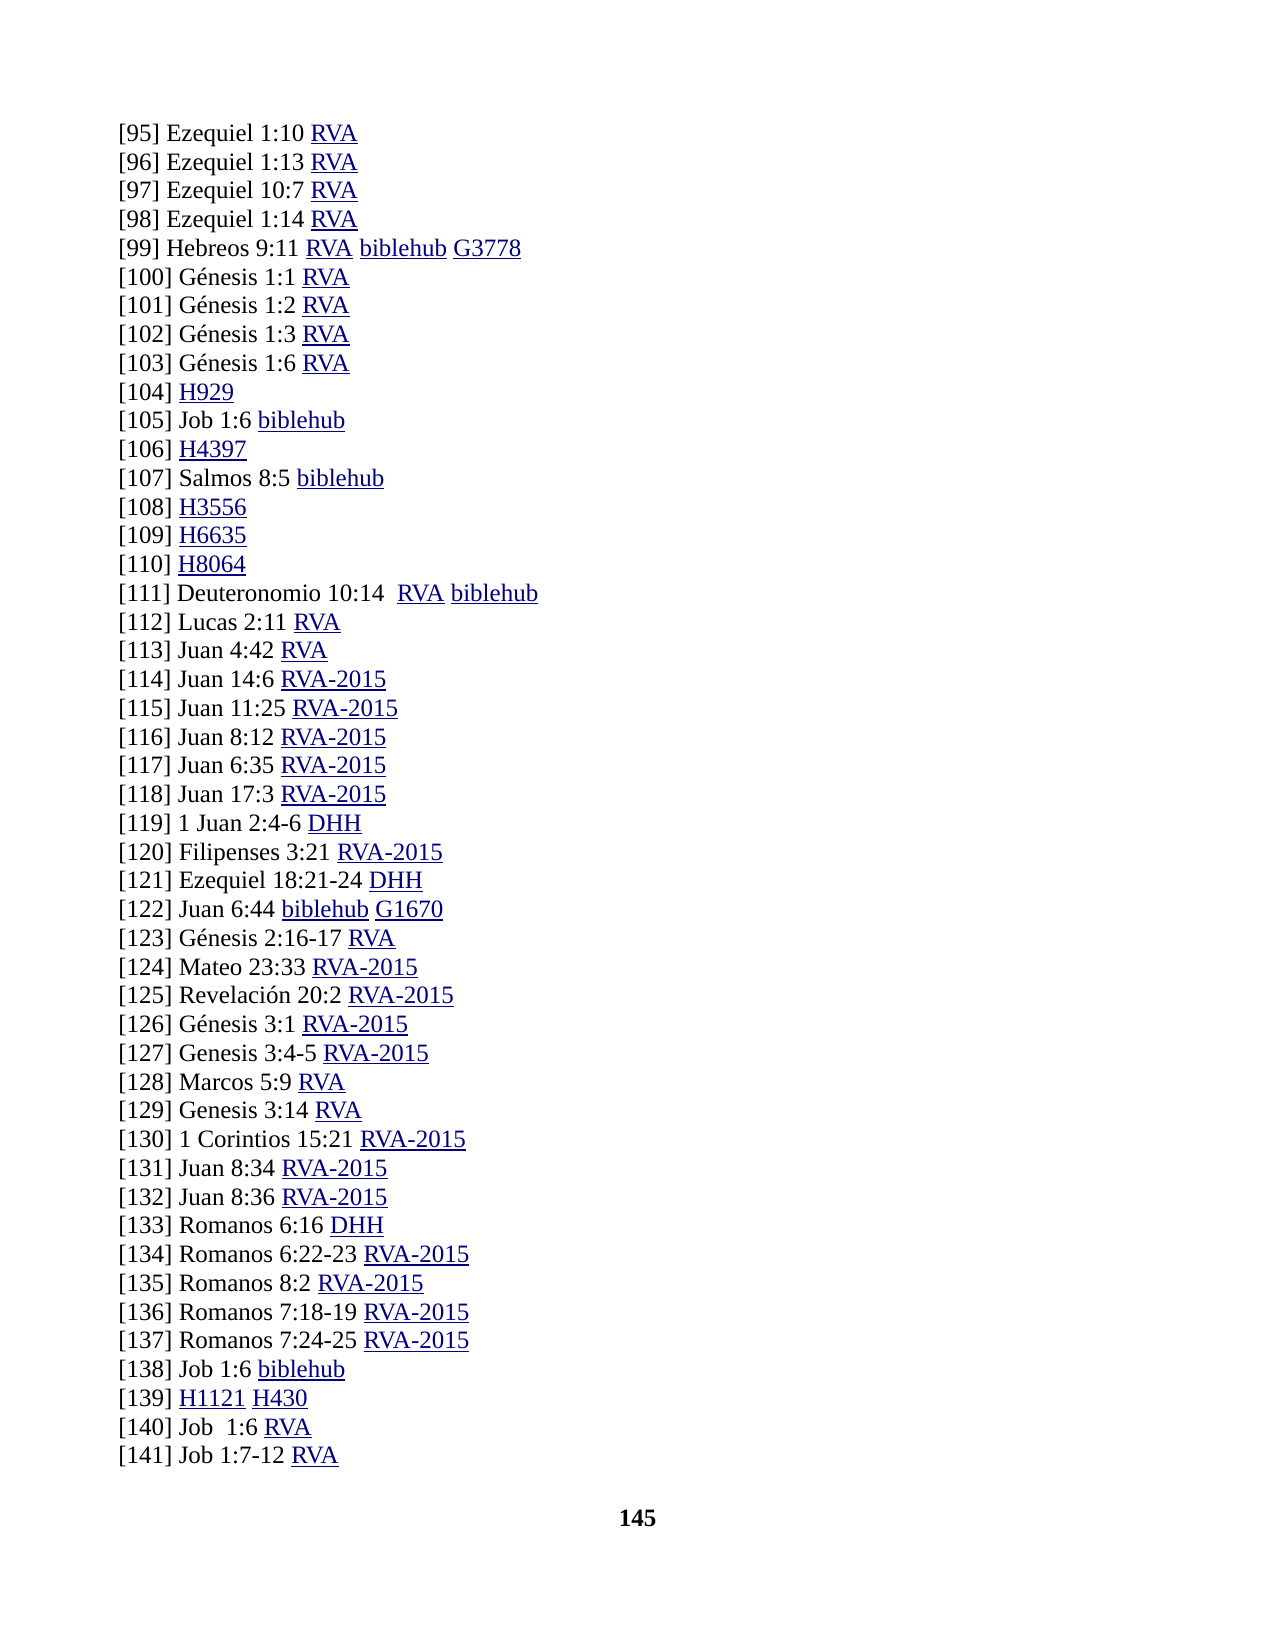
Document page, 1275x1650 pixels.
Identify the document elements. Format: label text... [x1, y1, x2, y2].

text Deuteronomio 10:14 RVA biblehub [118, 578, 1157, 607]
text Genesis 3:14 RVA [118, 1096, 1157, 1124]
text H929 [118, 377, 1157, 406]
text Salmos 8:5 biblehub [118, 463, 1157, 492]
text Ezequiel 10:7 RVA [118, 176, 1157, 204]
text Romanos 6:16 DHH [118, 1211, 1157, 1239]
text Ezequiel 1:14 RVA [118, 204, 1157, 233]
text Juan 11:25 RVA-2015 [118, 693, 1157, 722]
text Mateo 23:33 RVA-2015 [118, 952, 1157, 981]
text 1 Corintios 15:21 RVA-2015 [118, 1124, 1157, 1153]
text H8064 [118, 549, 1157, 578]
text Génesis 3:1 RVA-2015 [118, 1009, 1157, 1038]
text Marcos 5:9 RVA [118, 1067, 1157, 1096]
text Lucas 2:11 RVA [118, 607, 1157, 636]
text Filipenses 3:21 RVA-2015 [118, 837, 1157, 866]
text Romanos 7:24-25 RVA-2015 [118, 1326, 1157, 1354]
text Job 1:6 biblehub [118, 406, 1157, 434]
text Juan 8:12 RVA-2015 [118, 722, 1157, 751]
text Juan 8:36 RVA-2015 [118, 1182, 1157, 1211]
text Ezequiel 1:10 RVA [118, 118, 1157, 147]
text Romanos 7:18-19 RVA-2015 [118, 1297, 1157, 1326]
text Juan 6:35 RVA-2015 [118, 751, 1157, 779]
text Job 1:6 RVA [118, 1412, 1157, 1441]
text H3556 [118, 492, 1157, 521]
text Génesis 2:16-17 RVA [118, 923, 1157, 952]
text Juan 6:44 biblehub G1670 [118, 894, 1157, 923]
text Juan 8:34 RVA-2015 [118, 1153, 1157, 1182]
text Génesis 1:6 RVA [118, 348, 1157, 377]
text Ezequiel 18:21-24 DHH [118, 866, 1157, 894]
text H1121 H430 [118, 1383, 1157, 1412]
text Ezequiel 1:13 RVA [118, 147, 1157, 176]
text Juan 17:3 RVA-2015 [118, 779, 1157, 808]
text Revelación 20:2 RVA-2015 [118, 981, 1157, 1009]
text Job 1:7-12 RVA [118, 1441, 1157, 1469]
text Juan 4:42 RVA [118, 636, 1157, 664]
text Génesis 1:3 RVA [118, 319, 1157, 348]
text Romanos 8:2 RVA-2015 [118, 1268, 1157, 1297]
text Génesis 1:1 RVA [118, 262, 1157, 291]
text Hebreos 9:11 RVA biblehub G3778 [118, 233, 1157, 262]
text Romanos 6:22-23 RVA-2015 [118, 1239, 1157, 1268]
text Genesis 3:4-5 RVA-2015 [118, 1038, 1157, 1067]
text H6635 [118, 521, 1157, 549]
text Génesis 1:2 RVA [118, 291, 1157, 319]
text 1 Juan 2:4-6 DHH [118, 808, 1157, 837]
text H4397 [118, 434, 1157, 463]
text Juan 14:6 RVA-2015 [118, 664, 1157, 693]
text Job 1:6 biblehub [118, 1354, 1157, 1383]
